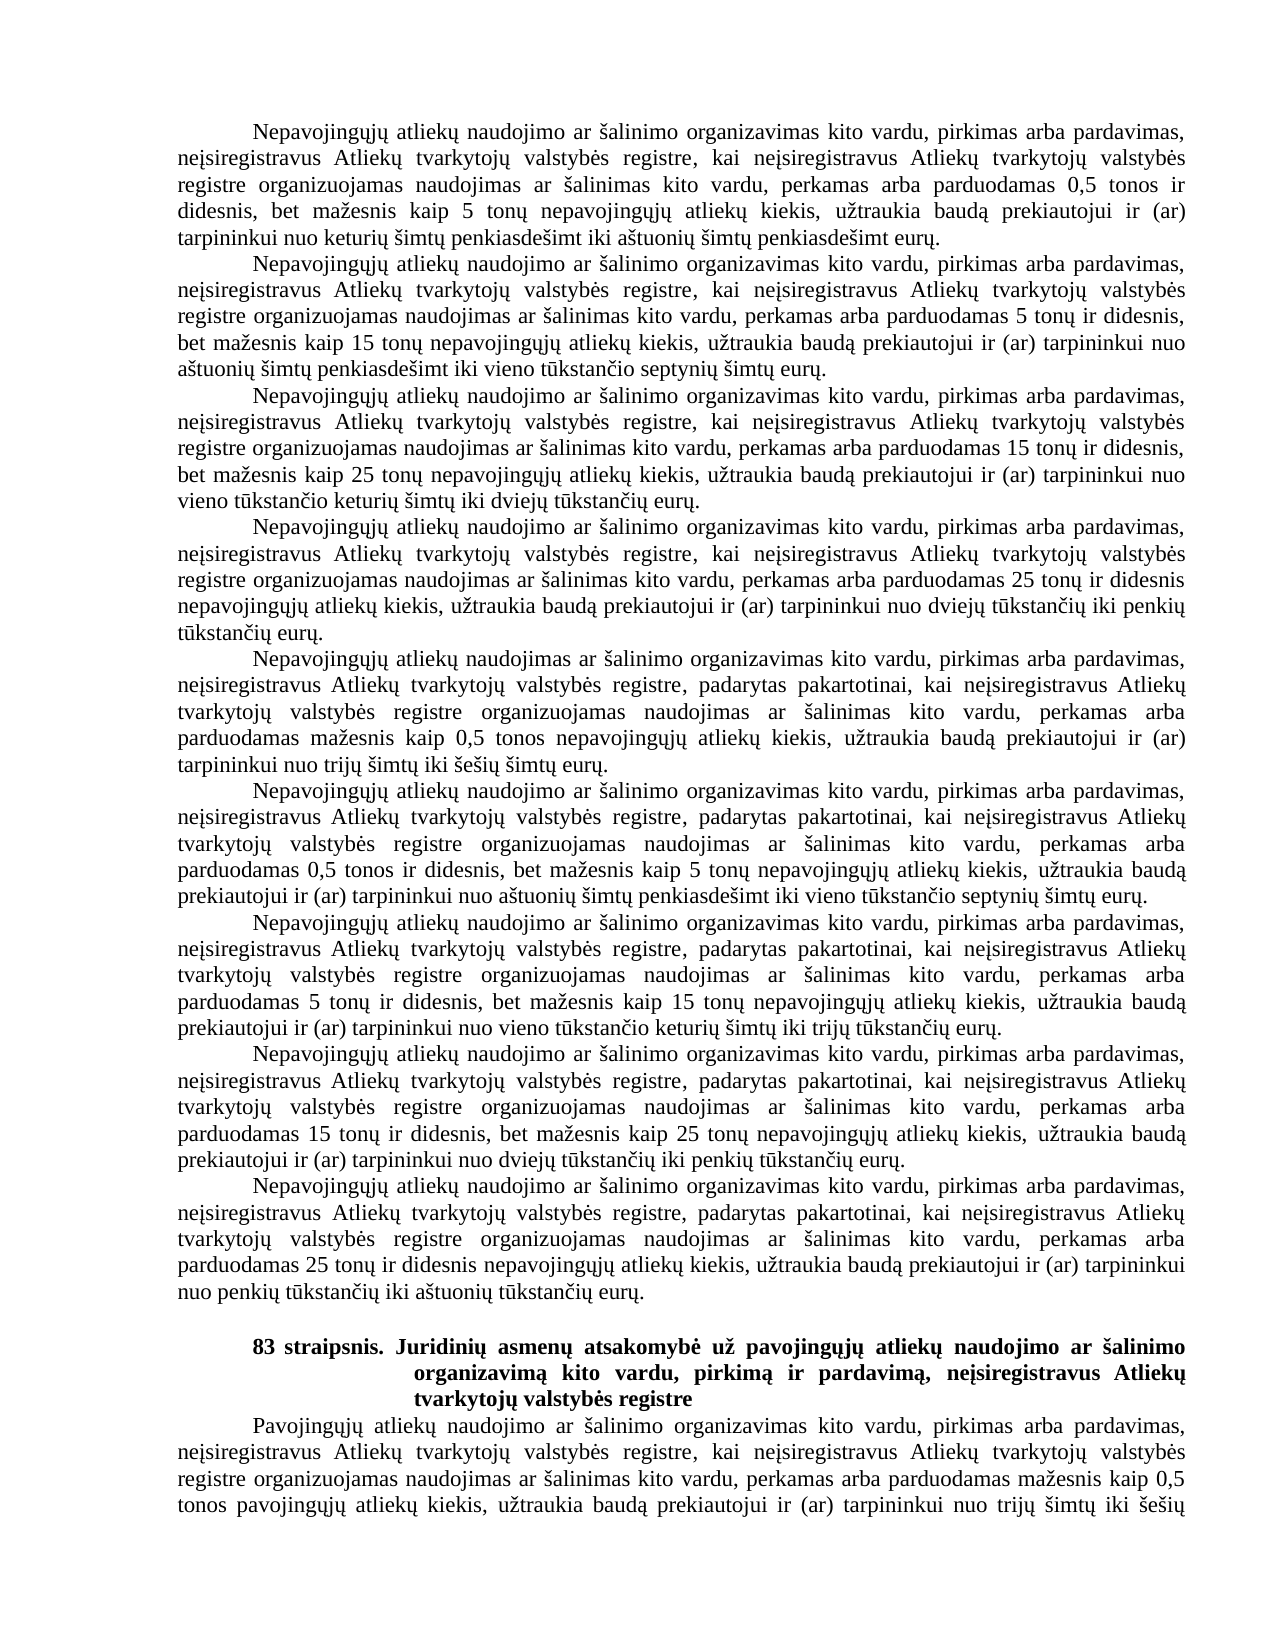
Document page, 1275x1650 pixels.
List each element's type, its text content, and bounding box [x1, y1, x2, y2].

text Nepavojingųjų atliekų naudojimo ar šalinimo organizavimas kito vardu, pirkimas arba pardavimas, neįsiregistravus Atliekų tvarkytojų valstybės registre, kai neįsiregistravus Atliekų tvarkytojų valstybės registre organizuojamas naudojimas ar šalinimas kito vardu, perkamas arba parduodamas 5 tonų ir didesnis, bet mažesnis kaip 15 tonų nepavojingųjų atliekų kiekis, užtraukia baudą prekiautojui ir (ar) tarpininkui nuo aštuonių šimtų penkiasdešimt iki vieno tūkstančio septynių šimtų eurų. [177, 250, 1186, 382]
text Nepavojingųjų atliekų naudojimo ar šalinimo organizavimas kito vardu, pirkimas arba pardavimas, neįsiregistravus Atliekų tvarkytojų valstybės registre, padarytas pakartotinai, kai neįsiregistravus Atliekų tvarkytojų valstybės registre organizuojamas naudojimas ar šalinimas kito vardu, perkamas arba parduodamas 15 tonų ir didesnis, bet mažesnis kaip 25 tonų nepavojingųjų atliekų kiekis, užtraukia baudą prekiautojui ir (ar) tarpininkui nuo dviejų tūkstančių iki penkių tūkstančių eurų. [177, 1041, 1186, 1172]
text Nepavojingųjų atliekų naudojimas ar šalinimo organizavimas kito vardu, pirkimas arba pardavimas, neįsiregistravus Atliekų tvarkytojų valstybės registre, padarytas pakartotinai, kai neįsiregistravus Atliekų tvarkytojų valstybės registre organizuojamas naudojimas ar šalinimas kito vardu, perkamas arba parduodamas mažesnis kaip 0,5 tonos nepavojingųjų atliekų kiekis, užtraukia baudą prekiautojui ir (ar) tarpininkui nuo trijų šimtų iki šešių šimtų eurų. [177, 645, 1186, 777]
text Nepavojingųjų atliekų naudojimo ar šalinimo organizavimas kito vardu, pirkimas arba pardavimas, neįsiregistravus Atliekų tvarkytojų valstybės registre, padarytas pakartotinai, kai neįsiregistravus Atliekų tvarkytojų valstybės registre organizuojamas naudojimas ar šalinimas kito vardu, perkamas arba parduodamas 25 tonų ir didesnis nepavojingųjų atliekų kiekis, užtraukia baudą prekiautojui ir (ar) tarpininkui nuo penkių tūkstančių iki aštuonių tūkstančių eurų. [177, 1172, 1186, 1304]
text Nepavojingųjų atliekų naudojimo ar šalinimo organizavimas kito vardu, pirkimas arba pardavimas, neįsiregistravus Atliekų tvarkytojų valstybės registre, kai neįsiregistravus Atliekų tvarkytojų valstybės registre organizuojamas naudojimas ar šalinimas kito vardu, perkamas arba parduodamas 25 tonų ir didesnis nepavojingųjų atliekų kiekis, užtraukia baudą prekiautojui ir (ar) tarpininkui nuo dviejų tūkstančių iki penkių tūkstančių eurų. [177, 513, 1186, 645]
text 83 straipsnis. Juridinių asmenų atsakomybė už pavojingųjų atliekų naudojimo ar šalinimo organizavimą kito vardu, pirkimą ir pardavimą, neįsiregistravus Atliekų tvarkytojų valstybės registre [252, 1333, 1186, 1412]
text Nepavojingųjų atliekų naudojimo ar šalinimo organizavimas kito vardu, pirkimas arba pardavimas, neįsiregistravus Atliekų tvarkytojų valstybės registre, kai neįsiregistravus Atliekų tvarkytojų valstybės registre organizuojamas naudojimas ar šalinimas kito vardu, perkamas arba parduodamas 0,5 tonos ir didesnis, bet mažesnis kaip 5 tonų nepavojingųjų atliekų kiekis, užtraukia baudą prekiautojui ir (ar) tarpininkui nuo keturių šimtų penkiasdešimt iki aštuonių šimtų penkiasdešimt eurų. [177, 118, 1186, 250]
text Nepavojingųjų atliekų naudojimo ar šalinimo organizavimas kito vardu, pirkimas arba pardavimas, neįsiregistravus Atliekų tvarkytojų valstybės registre, padarytas pakartotinai, kai neįsiregistravus Atliekų tvarkytojų valstybės registre organizuojamas naudojimas ar šalinimas kito vardu, perkamas arba parduodamas 5 tonų ir didesnis, bet mažesnis kaip 15 tonų nepavojingųjų atliekų kiekis, užtraukia baudą prekiautojui ir (ar) tarpininkui nuo vieno tūkstančio keturių šimtų iki trijų tūkstančių eurų. [177, 909, 1186, 1041]
text Pavojingųjų atliekų naudojimo ar šalinimo organizavimas kito vardu, pirkimas arba pardavimas, neįsiregistravus Atliekų tvarkytojų valstybės registre, kai neįsiregistravus Atliekų tvarkytojų valstybės registre organizuojamas naudojimas ar šalinimas kito vardu, perkamas arba parduodamas mažesnis kaip 0,5 tonos pavojingųjų atliekų kiekis, užtraukia baudą prekiautojui ir (ar) tarpininkui nuo trijų šimtų iki šešių [177, 1412, 1186, 1517]
text Nepavojingųjų atliekų naudojimo ar šalinimo organizavimas kito vardu, pirkimas arba pardavimas, neįsiregistravus Atliekų tvarkytojų valstybės registre, padarytas pakartotinai, kai neįsiregistravus Atliekų tvarkytojų valstybės registre organizuojamas naudojimas ar šalinimas kito vardu, perkamas arba parduodamas 0,5 tonos ir didesnis, bet mažesnis kaip 5 tonų nepavojingųjų atliekų kiekis, užtraukia baudą prekiautojui ir (ar) tarpininkui nuo aštuonių šimtų penkiasdešimt iki vieno tūkstančio septynių šimtų eurų. [177, 777, 1186, 909]
text Nepavojingųjų atliekų naudojimo ar šalinimo organizavimas kito vardu, pirkimas arba pardavimas, neįsiregistravus Atliekų tvarkytojų valstybės registre, kai neįsiregistravus Atliekų tvarkytojų valstybės registre organizuojamas naudojimas ar šalinimas kito vardu, perkamas arba parduodamas 15 tonų ir didesnis, bet mažesnis kaip 25 tonų nepavojingųjų atliekų kiekis, užtraukia baudą prekiautojui ir (ar) tarpininkui nuo vieno tūkstančio keturių šimtų iki dviejų tūkstančių eurų. [177, 382, 1186, 513]
